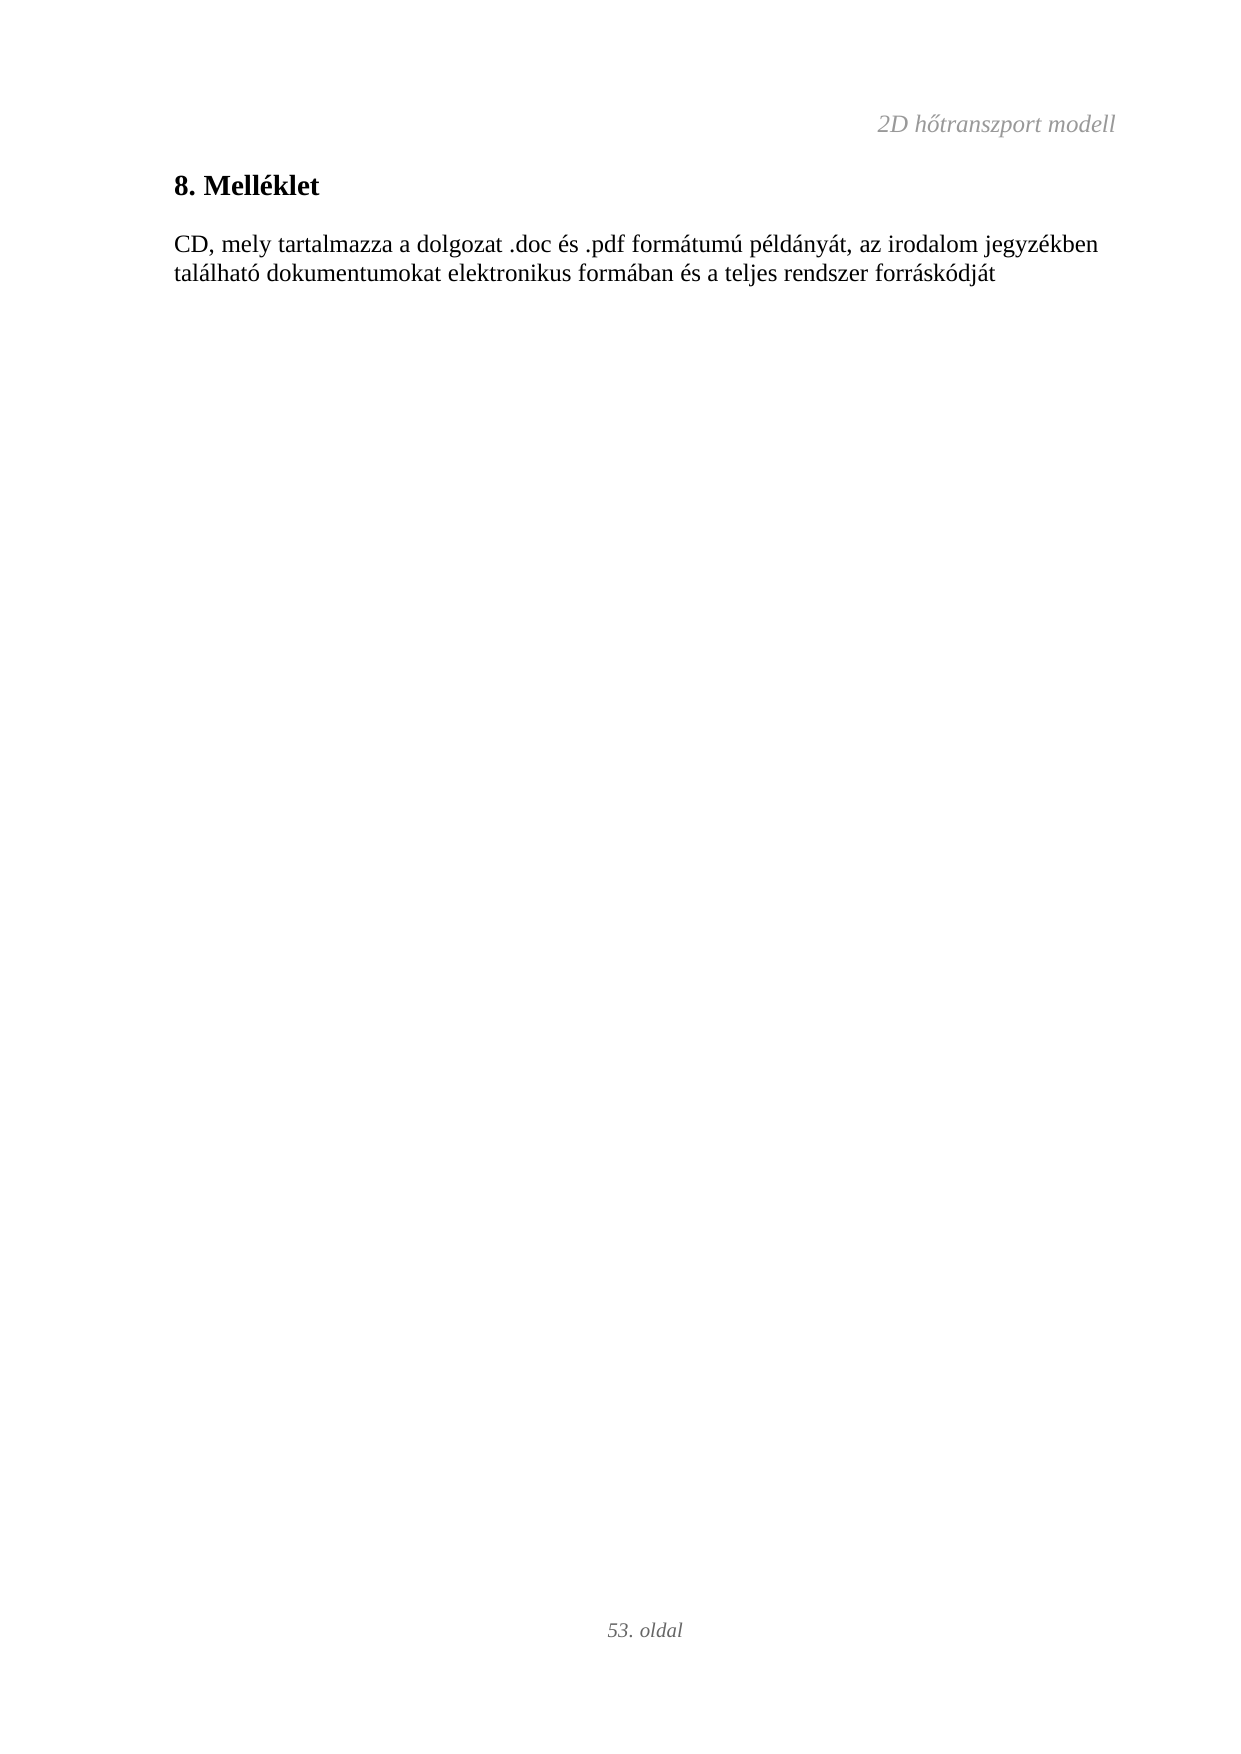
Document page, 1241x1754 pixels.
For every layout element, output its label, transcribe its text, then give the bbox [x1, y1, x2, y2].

subtitle Melléklet [174, 168, 1118, 201]
text CD, mely tartalmazza a dolgozat .doc és .pdf formátumú példányát, az irodalom jegyzékben található dokumentumokat elektronikus formában és a teljes rendszer forráskódját [174, 228, 1118, 287]
